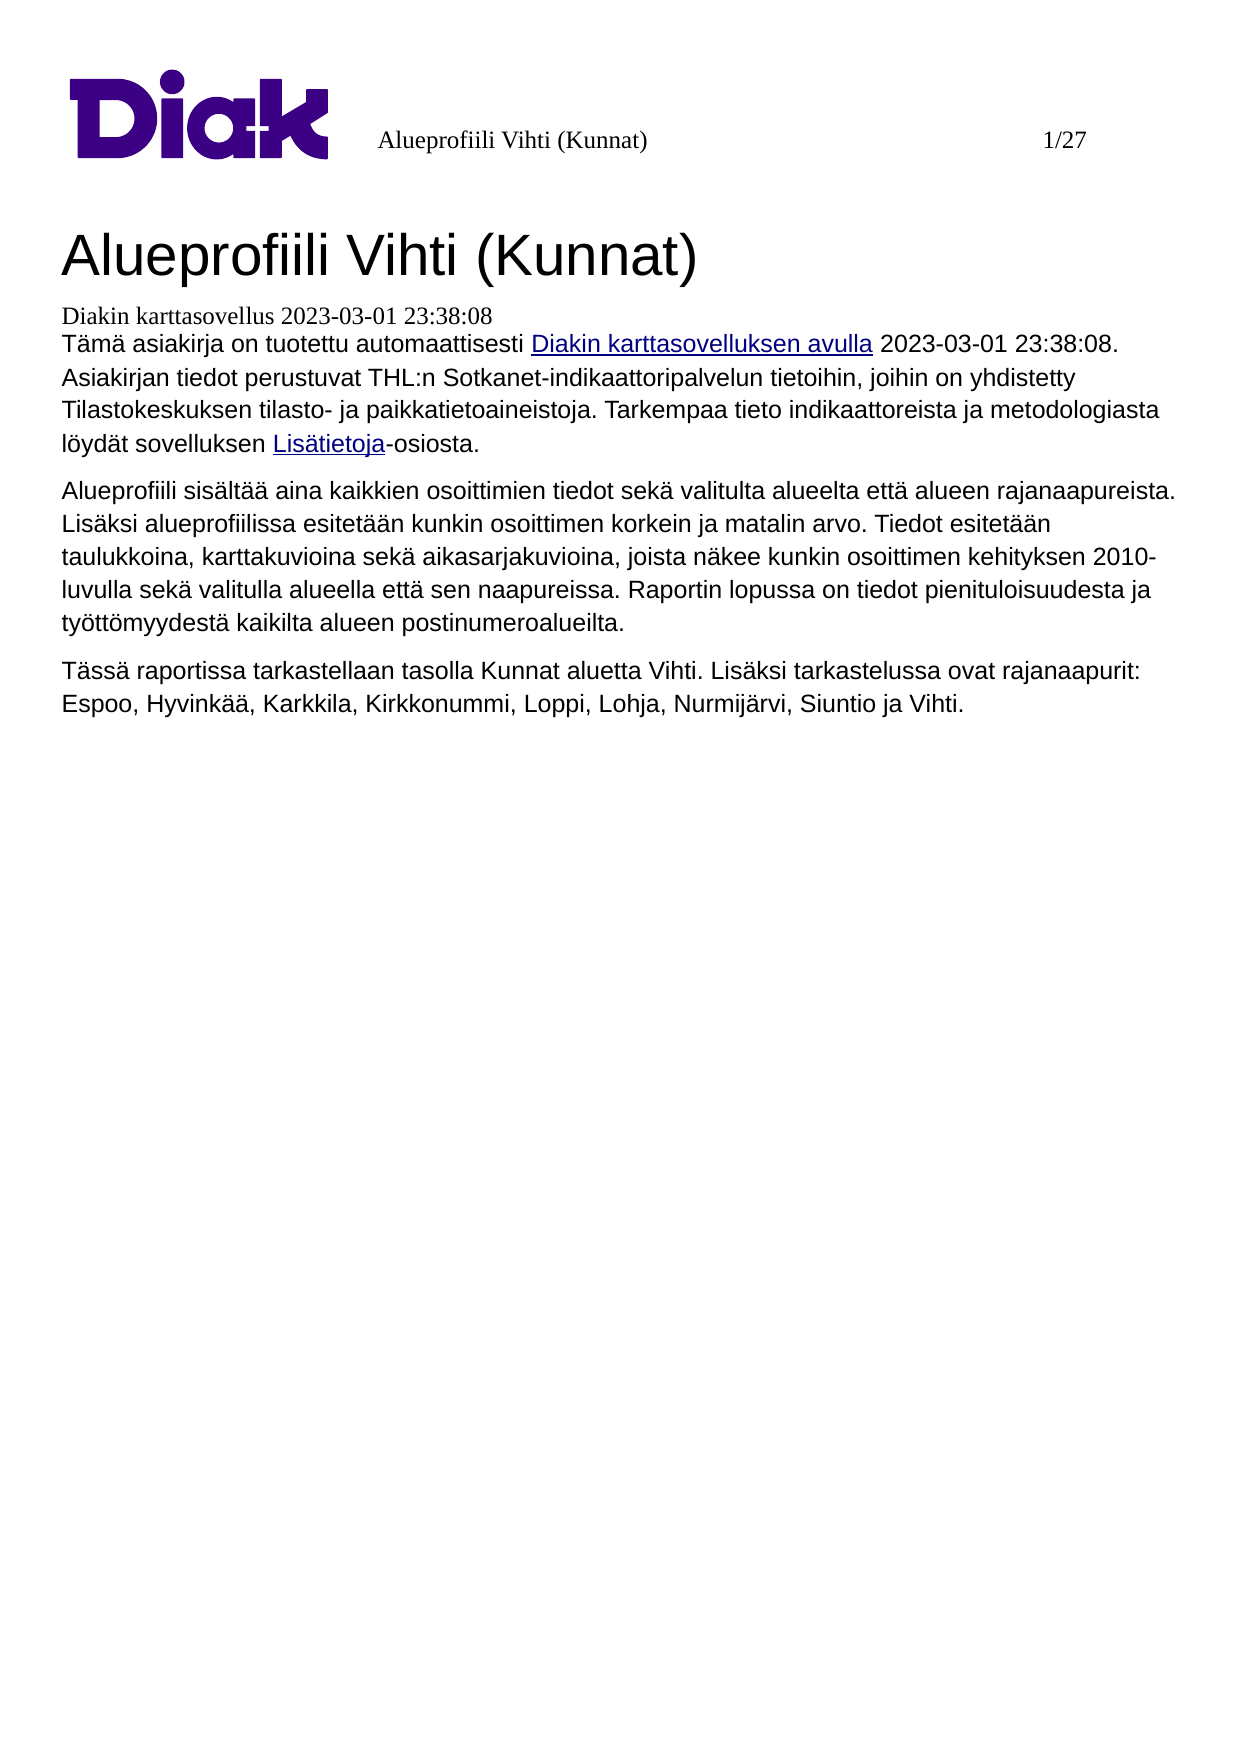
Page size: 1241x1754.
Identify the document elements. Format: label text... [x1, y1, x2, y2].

text Tämä asiakirja on tuotettu automaattisesti Diakin karttasovelluksen avulla 2023-03-01 23:38:08. Asiakirjan tiedot perustuvat THL:n Sotkanet-indikaattoripalvelun tietoihin, joihin on yhdistetty Tilastokeskuksen tilasto- ja paikkatietoaineistoja. Tarkempaa tieto indikaattoreista ja metodologiasta löydät sovelluksen Lisätietoja-osiosta. [61, 329, 1179, 457]
text Tässä raportissa tarkastellaan tasolla Kunnat aluetta Vihti. Lisäksi tarkastelussa ovat rajanaapurit: Espoo, Hyvinkää, Karkkila, Kirkkonummi, Loppi, Lohja, Nurmijärvi, Siuntio ja Vihti. [61, 656, 1179, 718]
text Alueprofiili sisältää aina kaikkien osoittimien tiedot sekä valitulta alueelta että alueen rajanaapureista. Lisäksi alueprofiilissa esitetään kunkin osoittimen korkein ja matalin arvo. Tiedot esitetään taulukkoina, karttakuvioina sekä aikasarjakuvioina, joista näkee kunkin osoittimen kehityksen 2010-luvulla sekä valitulla alueella että sen naapureissa. Raportin lopussa on tiedot pienituloisuudesta ja työttömyydestä kaikilta alueen postinumeroalueilta. [61, 476, 1179, 637]
text Diakin karttasovellus 2023-03-01 23:38:08 [61, 301, 1179, 329]
title Alueprofiili Vihti (Kunnat) [61, 221, 1179, 288]
